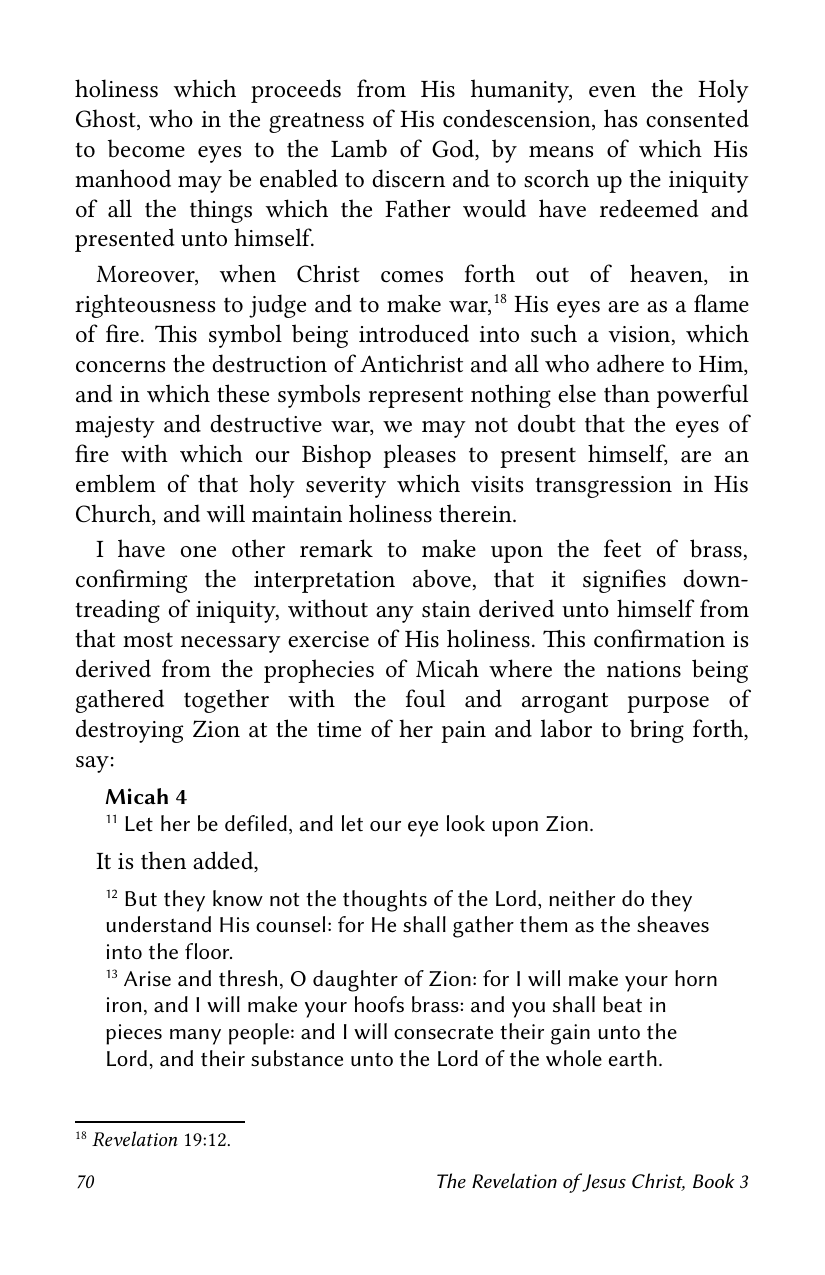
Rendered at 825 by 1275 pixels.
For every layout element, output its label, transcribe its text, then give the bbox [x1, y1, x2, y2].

text 12 But they know not the thoughts of the Lord, neither do they understand His counsel: for He shall gather them as the sheaves into the floor. [105, 886, 720, 965]
text 13 Arise and thresh, O daughter of Zion: for I will make your horn iron, and I will make your hoofs brass: and you shall beat in pieces many people: and I will consecrate their gain unto the Lord, and their substance unto the Lord of the whole earth. [105, 966, 720, 1072]
text Micah 4 [105, 784, 750, 810]
text Revelation 19:12. [75, 1128, 750, 1152]
text It is then added, [75, 847, 750, 875]
text I have one other remark to make upon the feet of brass, confirming the interpretation above, that it signifies down-treading of iniquity, without any stain derived unto himself from that most necessary exercise of His holiness. This confirmation is derived from the prophecies of Micah where the nations being gathered together with the foul and arrogant purpose of destroying Zion at the time of her pain and labor to bring forth, say: [75, 536, 750, 773]
text holiness which proceeds from His humanity, even the Holy Ghost, who in the greatness of His condescension, has consented to become eyes to the Lamb of God, by means of which His manhood may be enabled to discern and to scorch up the iniquity of all the things which the Father would have redeemed and presented unto himself. [75, 75, 750, 253]
text Moreover, when Christ comes forth out of heaven, in righteousness to judge and to make war, His eyes are as a flame of fire. This symbol being introduced into such a vision, which concerns the destruction of Antichrist and all who adhere to Him, and in which these symbols represent nothing else than powerful majesty and destructive war, we may not doubt that the eyes of fire with which our Bishop pleases to present himself, are an emblem of that holy severity which visits transgression in His Church, and will maintain holiness therein. [75, 260, 750, 528]
text 11 Let her be defiled, and let our eye look upon Zion. [105, 811, 720, 837]
